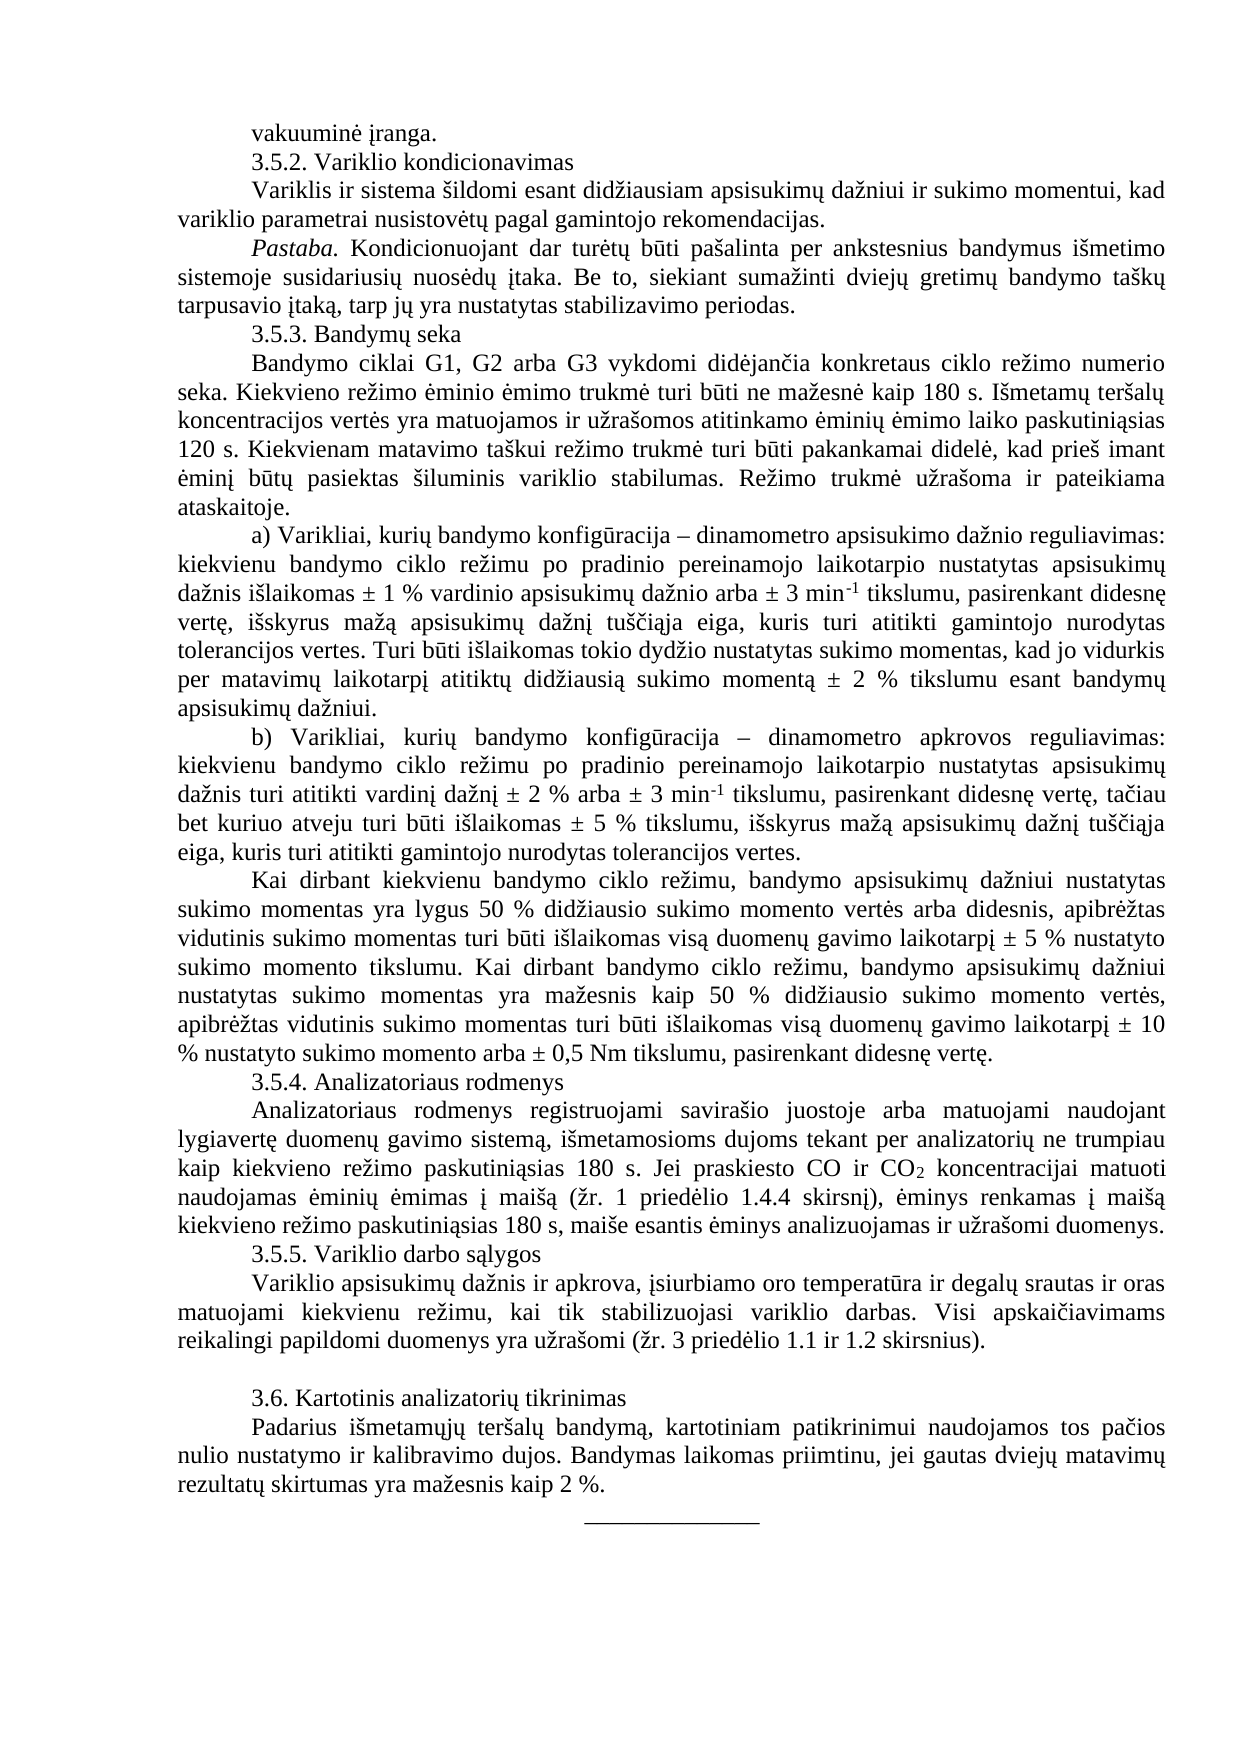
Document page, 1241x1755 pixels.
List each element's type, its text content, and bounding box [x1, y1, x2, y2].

text Analizatoriaus rodmenys registruojami savirašio juostoje arba matuojami naudojant lygiavertę duomenų gavimo sistemą, išmetamosioms dujoms tekant per analizatorių ne trumpiau kaip kiekvieno režimo paskutiniąsias 180 s. Jei praskiesto CO ir CO2 koncentracijai matuoti naudojamas ėminių ėmimas į maišą (žr. 1 priedėlio 1.4.4 skirsnį), ėminys renkamas į maišą kiekvieno režimo paskutiniąsias 180 s, maiše esantis ėminys analizuojamas ir užrašomi duomenys. [177, 1096, 1166, 1239]
text Bandymo ciklai G1, G2 arba G3 vykdomi didėjančia konkretaus ciklo režimo numerio seka. Kiekvieno režimo ėminio ėmimo trukmė turi būti ne mažesnė kaip 180 s. Išmetamų teršalų koncentracijos vertės yra matuojamos ir užrašomos atitinkamo ėminių ėmimo laiko paskutiniąsias 120 s. Kiekvienam matavimo taškui režimo trukmė turi būti pakankamai didelė, kad prieš imant ėminį būtų pasiektas šiluminis variklio stabilumas. Režimo trukmė užrašoma ir pateikiama ataskaitoje. [177, 348, 1166, 521]
text a) Varikliai, kurių bandymo konfigūracija – dinamometro apsisukimo dažnio reguliavimas: kiekvienu bandymo ciklo režimu po pradinio pereinamojo laikotarpio nustatytas apsisukimų dažnis išlaikomas ± 1 % vardinio apsisukimų dažnio arba ± 3 min-1 tikslumu, pasirenkant didesnę vertę, išskyrus mažą apsisukimų dažnį tuščiąja eiga, kuris turi atitikti gamintojo nurodytas tolerancijos vertes. Turi būti išlaikomas tokio dydžio nustatytas sukimo momentas, kad jo vidurkis per matavimų laikotarpį atitiktų didžiausią sukimo momentą ± 2 % tikslumu esant bandymų apsisukimų dažniui. [177, 521, 1166, 722]
text 3.5.3. Bandymų seka [177, 319, 1166, 348]
text 3.5.5. Variklio darbo sąlygos [177, 1239, 1166, 1268]
text Variklio apsisukimų dažnis ir apkrova, įsiurbiamo oro temperatūra ir degalų srautas ir oras matuojami kiekvienu režimu, kai tik stabilizuojasi variklio darbas. Visi apskaičiavimams reikalingi papildomi duomenys yra užrašomi (žr. 3 priedėlio 1.1 ir 1.2 skirsnius). [177, 1268, 1166, 1354]
text ______________ [177, 1498, 1166, 1527]
text 3.5.4. Analizatoriaus rodmenys [177, 1067, 1166, 1096]
text vakuuminė įranga. [177, 118, 1166, 147]
text Padarius išmetamųjų teršalų bandymą, kartotiniam patikrinimui naudojamos tos pačios nulio nustatymo ir kalibravimo dujos. Bandymas laikomas priimtinu, jei gautas dviejų matavimų rezultatų skirtumas yra mažesnis kaip 2 %. [177, 1412, 1166, 1498]
text 3.6. Kartotinis analizatorių tikrinimas [177, 1383, 1166, 1412]
text Pastaba. Kondicionuojant dar turėtų būti pašalinta per ankstesnius bandymus išmetimo sistemoje susidariusių nuosėdų įtaka. Be to, siekiant sumažinti dviejų gretimų bandymo taškų tarpusavio įtaką, tarp jų yra nustatytas stabilizavimo periodas. [177, 233, 1166, 319]
text Kai dirbant kiekvienu bandymo ciklo režimu, bandymo apsisukimų dažniui nustatytas sukimo momentas yra lygus 50 % didžiausio sukimo momento vertės arba didesnis, apibrėžtas vidutinis sukimo momentas turi būti išlaikomas visą duomenų gavimo laikotarpį ± 5 % nustatyto sukimo momento tikslumu. Kai dirbant bandymo ciklo režimu, bandymo apsisukimų dažniui nustatytas sukimo momentas yra mažesnis kaip 50 % didžiausio sukimo momento vertės, apibrėžtas vidutinis sukimo momentas turi būti išlaikomas visą duomenų gavimo laikotarpį ± 10 % nustatyto sukimo momento arba ± 0,5 Nm tikslumu, pasirenkant didesnę vertę. [177, 866, 1166, 1067]
text Variklis ir sistema šildomi esant didžiausiam apsisukimų dažniui ir sukimo momentui, kad variklio parametrai nusistovėtų pagal gamintojo rekomendacijas. [177, 176, 1166, 233]
text b) Varikliai, kurių bandymo konfigūracija – dinamometro apkrovos reguliavimas: kiekvienu bandymo ciklo režimu po pradinio pereinamojo laikotarpio nustatytas apsisukimų dažnis turi atitikti vardinį dažnį ± 2 % arba ± 3 min-1 tikslumu, pasirenkant didesnę vertę, tačiau bet kuriuo atveju turi būti išlaikomas ± 5 % tikslumu, išskyrus mažą apsisukimų dažnį tuščiąja eiga, kuris turi atitikti gamintojo nurodytas tolerancijos vertes. [177, 722, 1166, 866]
text 3.5.2. Variklio kondicionavimas [177, 147, 1166, 176]
